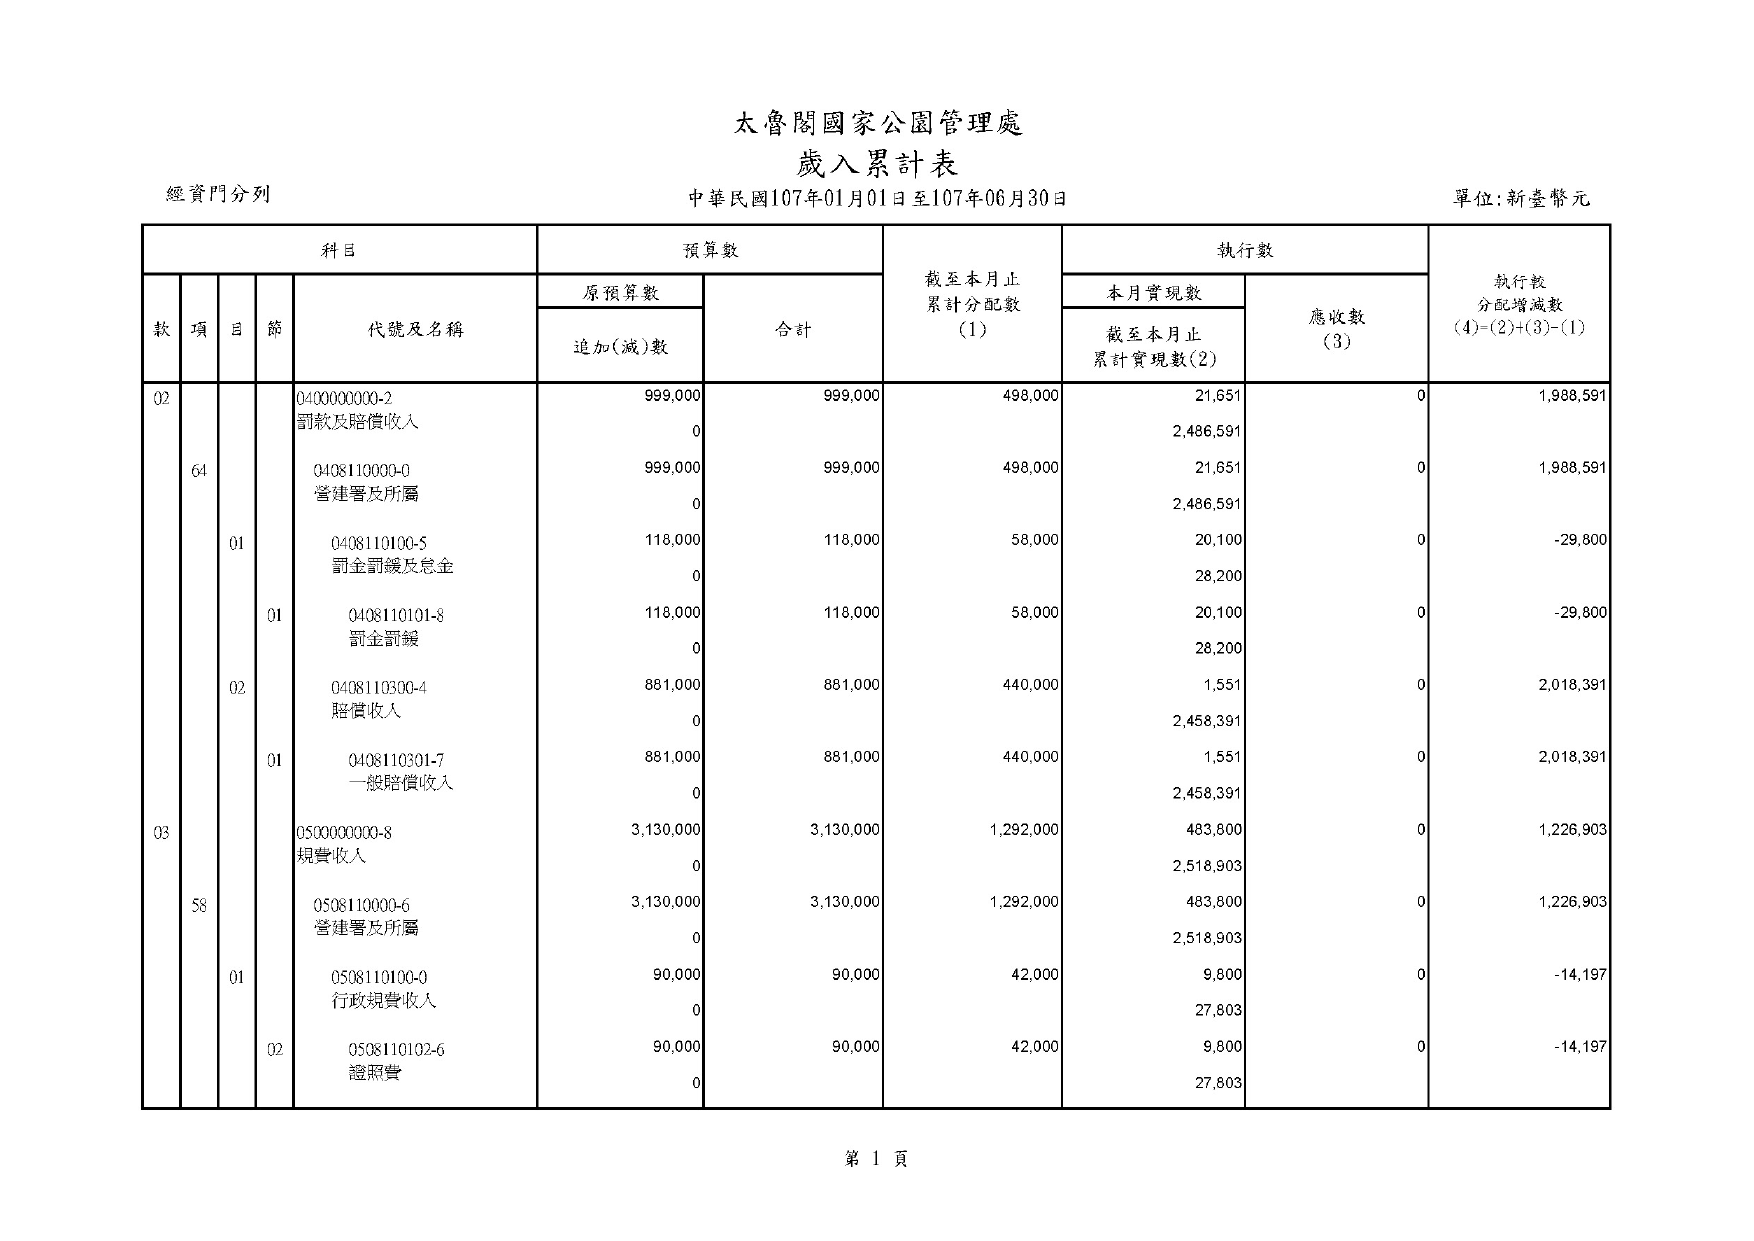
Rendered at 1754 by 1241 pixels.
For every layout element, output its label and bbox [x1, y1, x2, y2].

picture [59, 59, 1695, 1216]
